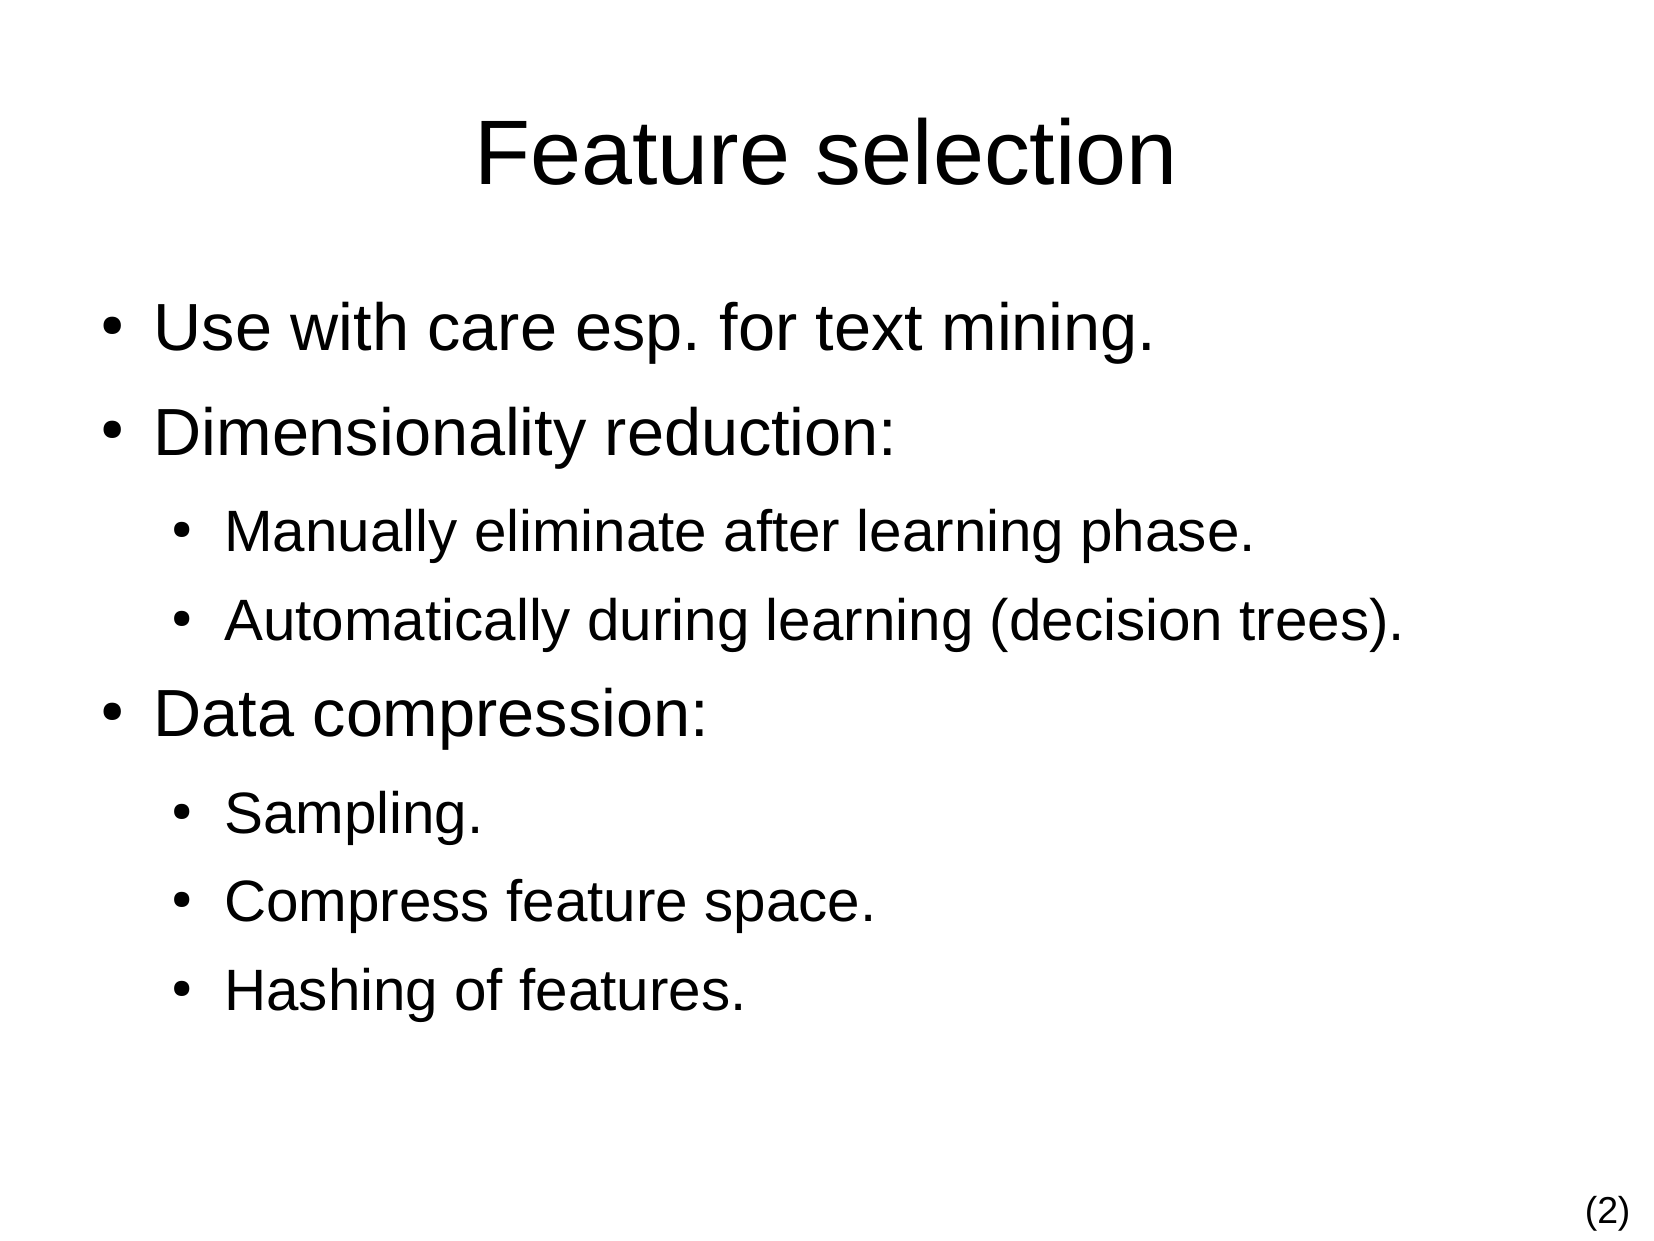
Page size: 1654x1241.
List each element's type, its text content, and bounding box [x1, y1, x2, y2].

title Feature selection [82, 56, 1571, 250]
text_box (2) [1570, 1181, 1646, 1239]
list Use with care esp. for text mining. Dimensionality reduction: Manually eliminate after learning phase. Automatically during learning (decision trees). Data compression: Sampling. Compress feature space. Hashing of features. [82, 290, 1571, 1109]
